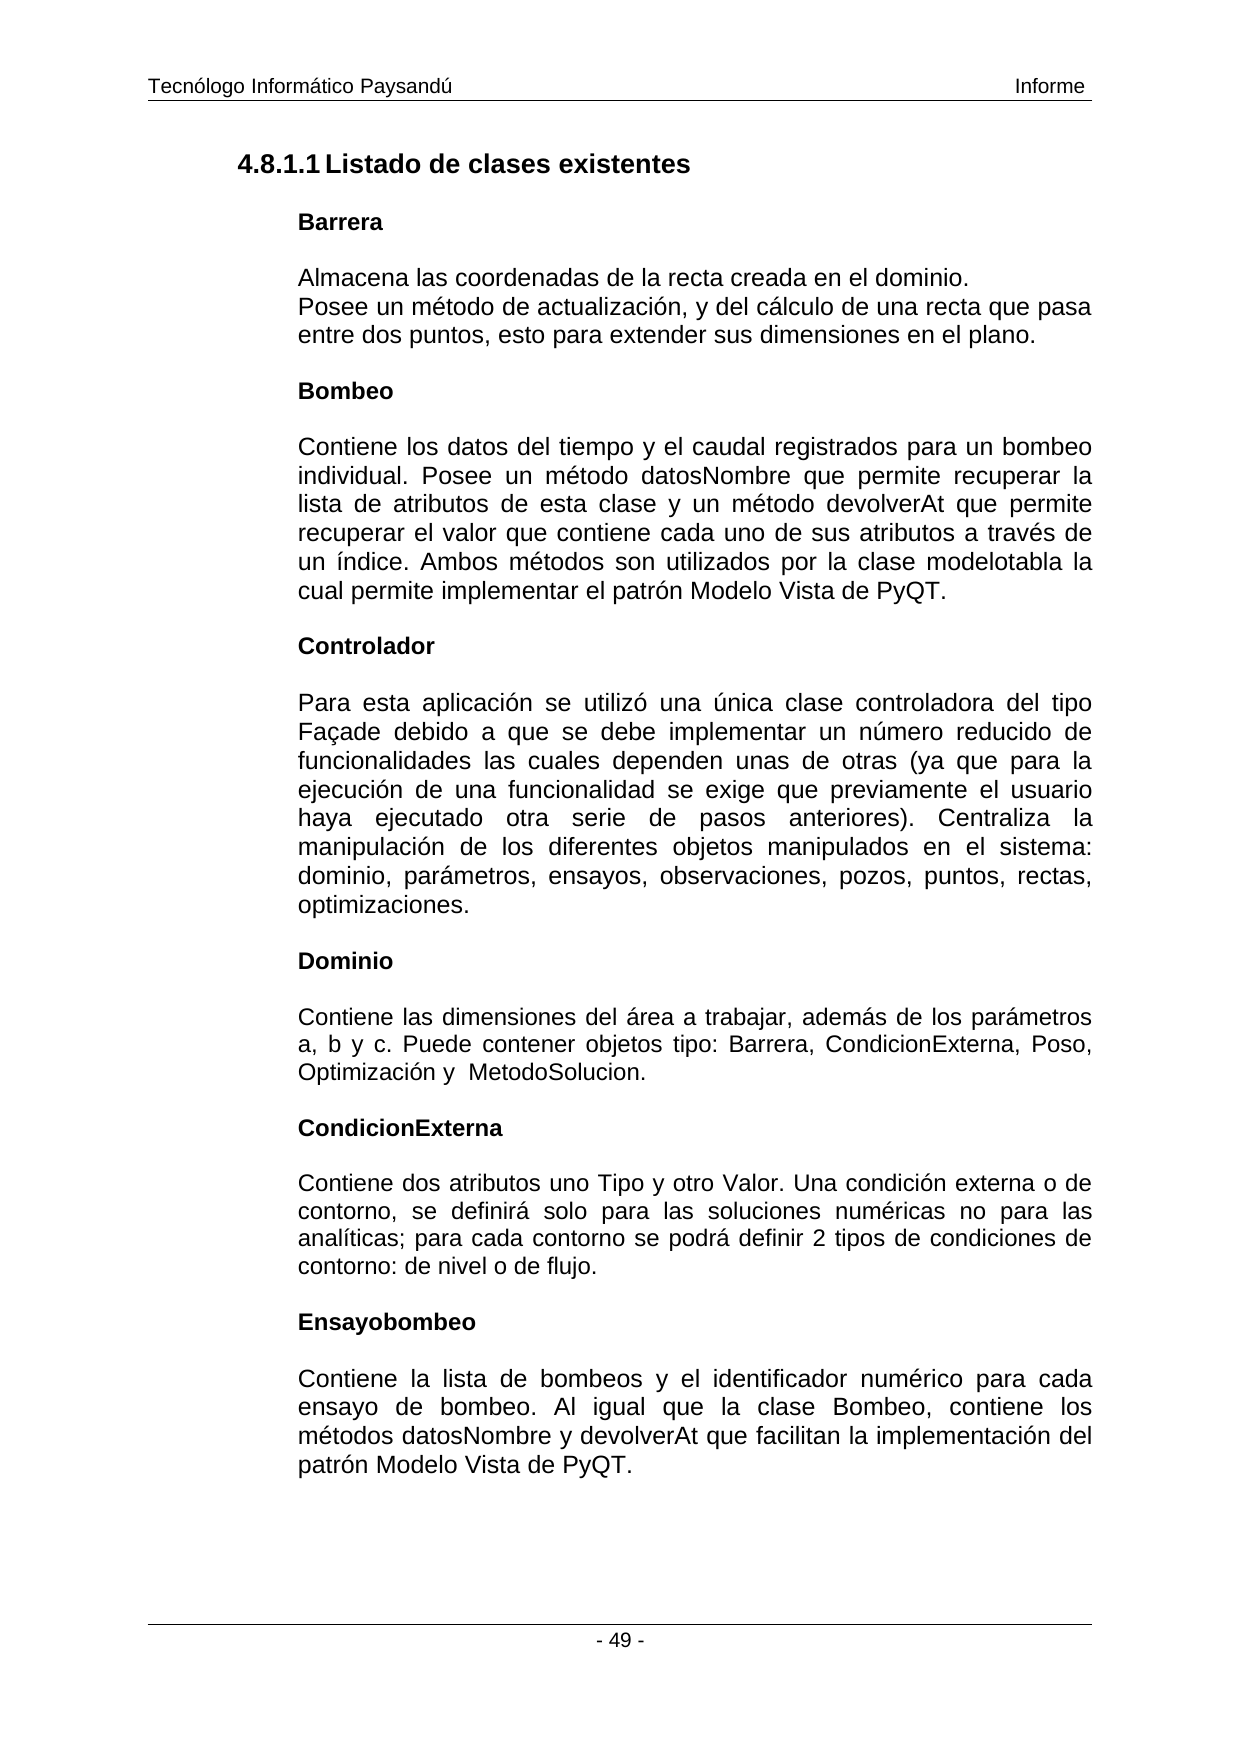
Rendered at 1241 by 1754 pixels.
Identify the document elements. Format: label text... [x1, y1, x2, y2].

text CondicionExterna [298, 1114, 1092, 1142]
text Controlador [298, 632, 1092, 660]
text Para esta aplicación se utilizó una única clase controladora del tipo Façade debido a que se debe implementar un número reducido de funcionalidades las cuales dependen unas de otras (ya que para la ejecución de una funcionalidad se exige que previamente el usuario haya ejecutado otra serie de pasos anteriores). Centraliza la manipulación de los diferentes objetos manipulados en el sistema: dominio, parámetros, ensayos, observaciones, pozos, puntos, rectas, optimizaciones. [298, 688, 1092, 918]
text Dominio [298, 947, 1092, 975]
text Almacena las coordenadas de la recta creada en el dominio. [298, 263, 1092, 292]
text Contiene la lista de bombeos y el identificador numérico para cada ensayo de bombeo. Al igual que la clase Bombeo, contiene los métodos datosNombre y devolverAt que facilitan la implementación del patrón Modelo Vista de PyQT. [298, 1363, 1092, 1478]
text Bombeo [298, 377, 1092, 404]
text Contiene dos atributos uno Tipo y otro Valor. Una condición externa o de contorno, se definirá solo para las soluciones numéricas no para las analíticas; para cada contorno se podrá definir 2 tipos de condiciones de contorno: de nivel o de flujo. [298, 1169, 1092, 1279]
subtitle Listado de clases existentes [237, 148, 1092, 179]
text Contiene los datos del tiempo y el caudal registrados para un bombeo individual. Posee un método datosNombre que permite recuperar la lista de atributos de esta clase y un método devolverAt que permite recuperar el valor que contiene cada uno de sus atributos a través de un índice. Ambos métodos son utilizados por la clase modelotabla la cual permite implementar el patrón Modelo Vista de PyQT. [298, 432, 1092, 604]
text Barrera [223, 208, 1092, 235]
text Ensayobombeo [298, 1308, 1092, 1336]
text Posee un método de actualización, y del cálculo de una recta que pasa entre dos puntos, esto para extender sus dimensiones en el plano. [298, 292, 1092, 349]
text Contiene las dimensiones del área a trabajar, además de los parámetros a, b y c. Puede contener objetos tipo: Barrera, CondicionExterna, Poso, Optimización y MetodoSolucion. [298, 1002, 1092, 1085]
